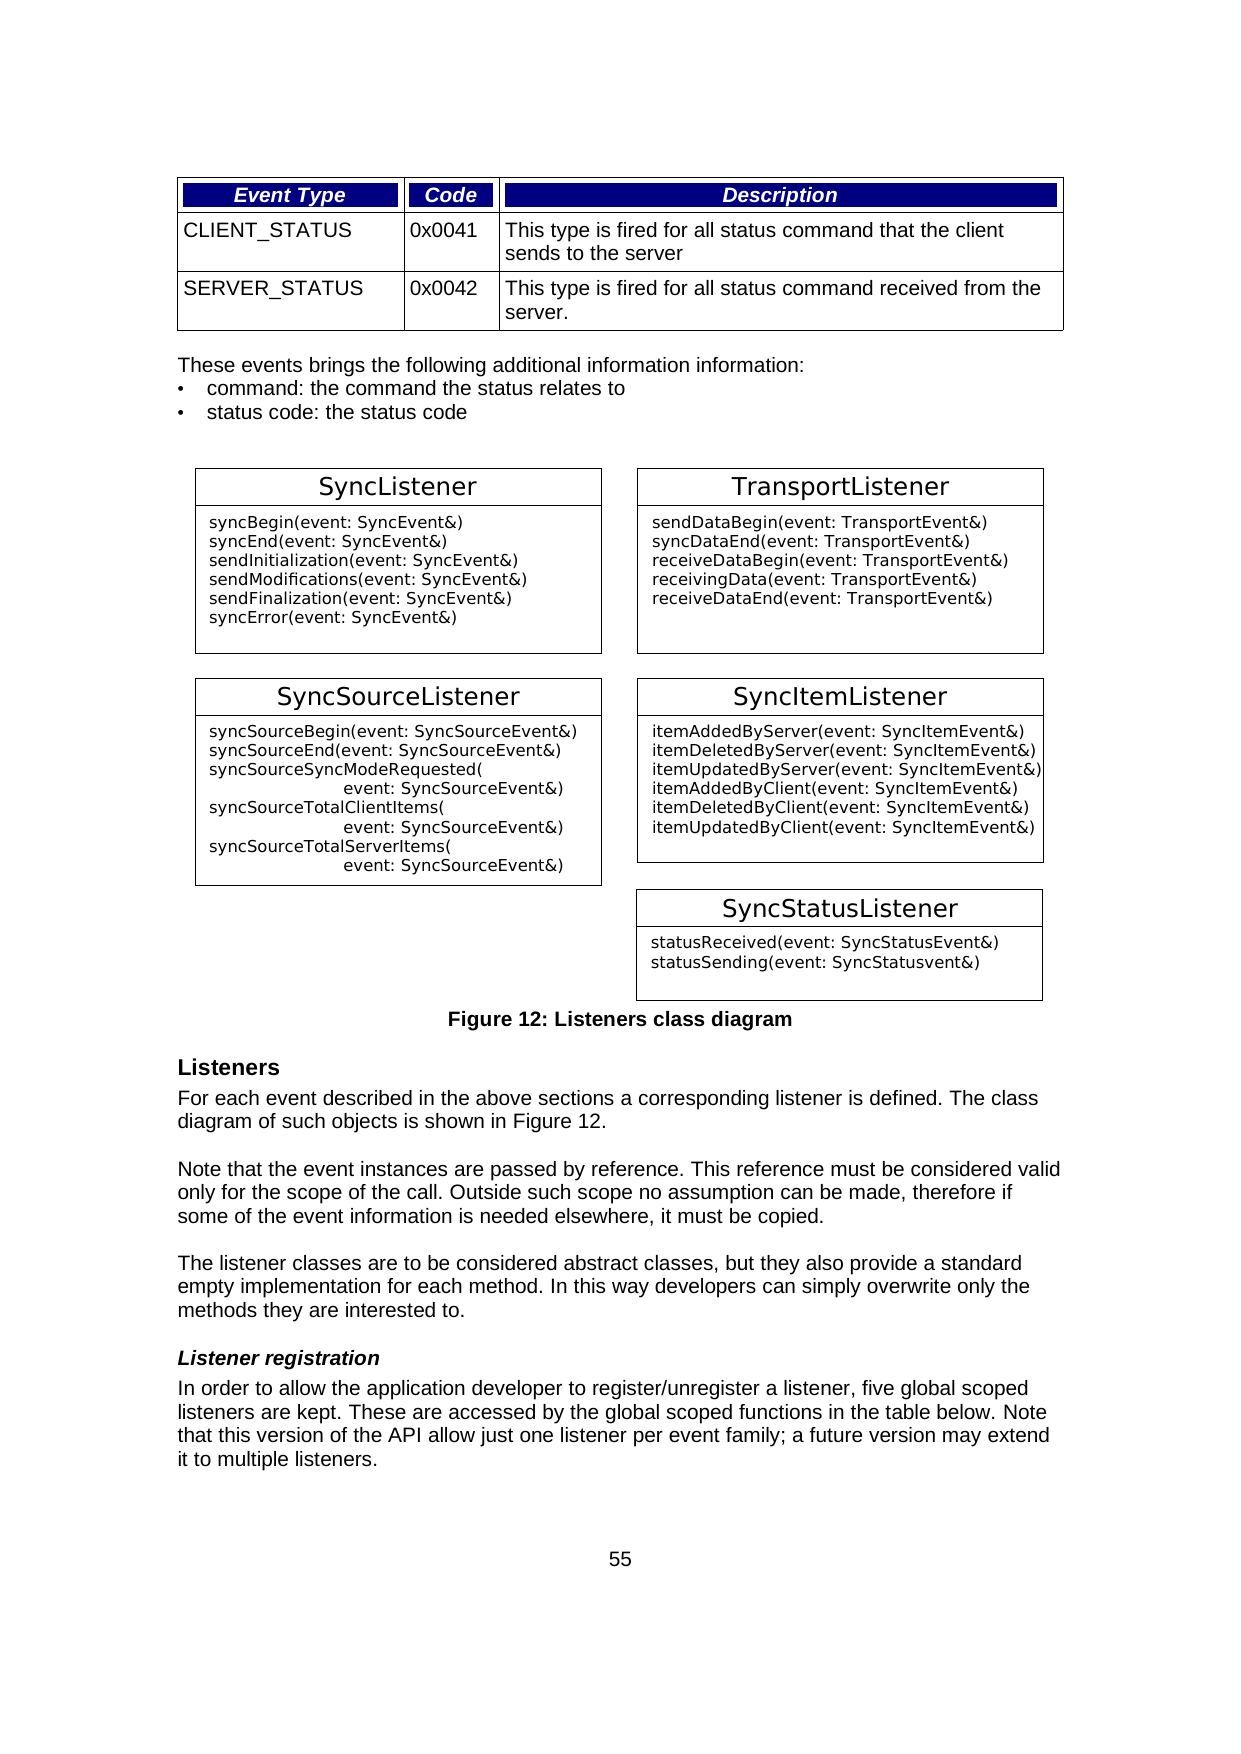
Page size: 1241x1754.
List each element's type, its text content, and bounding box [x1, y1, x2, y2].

table_cell 0x0041 [405, 213, 499, 271]
text Note that the event instances are passed by reference. This reference must be considered valid only for the scope of the call. Outside such scope no assumption can be made, therefore if some of the event information is needed elsewhere, it must be copied. [177, 1157, 1063, 1228]
list status code: the status code [177, 400, 1063, 424]
table_cell SERVER_STATUS [178, 272, 404, 330]
subtitle [177, 424, 1063, 449]
text In order to allow the application developer to register/unregister a listener, five global scoped listeners are kept. These are accessed by the global scoped functions in the table below. Note that this version of the API allow just one listener per event family; a future version may extend it to multiple listeners. [177, 1377, 1063, 1471]
text The listener classes are to be considered abstract classes, but they also provide a standard empty implementation for each method. In this way developers can simply overwrite only the methods they are interested to. [177, 1251, 1063, 1322]
table_cell 0x0042 [405, 272, 499, 330]
text For each event described in the above sections a corresponding listener is defined. The class diagram of such objects is shown in Figure 12. [177, 1086, 1063, 1133]
subtitle Listener registration [177, 1347, 1063, 1370]
table_header Description [500, 178, 1063, 212]
table_cell This type is fired for all status command received from the server. [500, 272, 1063, 330]
table_cell This type is fired for all status command that the client sends to the server [500, 213, 1063, 271]
table_header Code [405, 178, 499, 212]
table_header Event Type [178, 178, 404, 212]
table_cell CLIENT_STATUS [178, 213, 404, 271]
text These events brings the following additional information information: [177, 353, 1063, 377]
subtitle Listeners [177, 1031, 1063, 1080]
list command: the command the status relates to [177, 377, 1063, 400]
text Figure 12: Listeners class diagram [177, 449, 1063, 1031]
